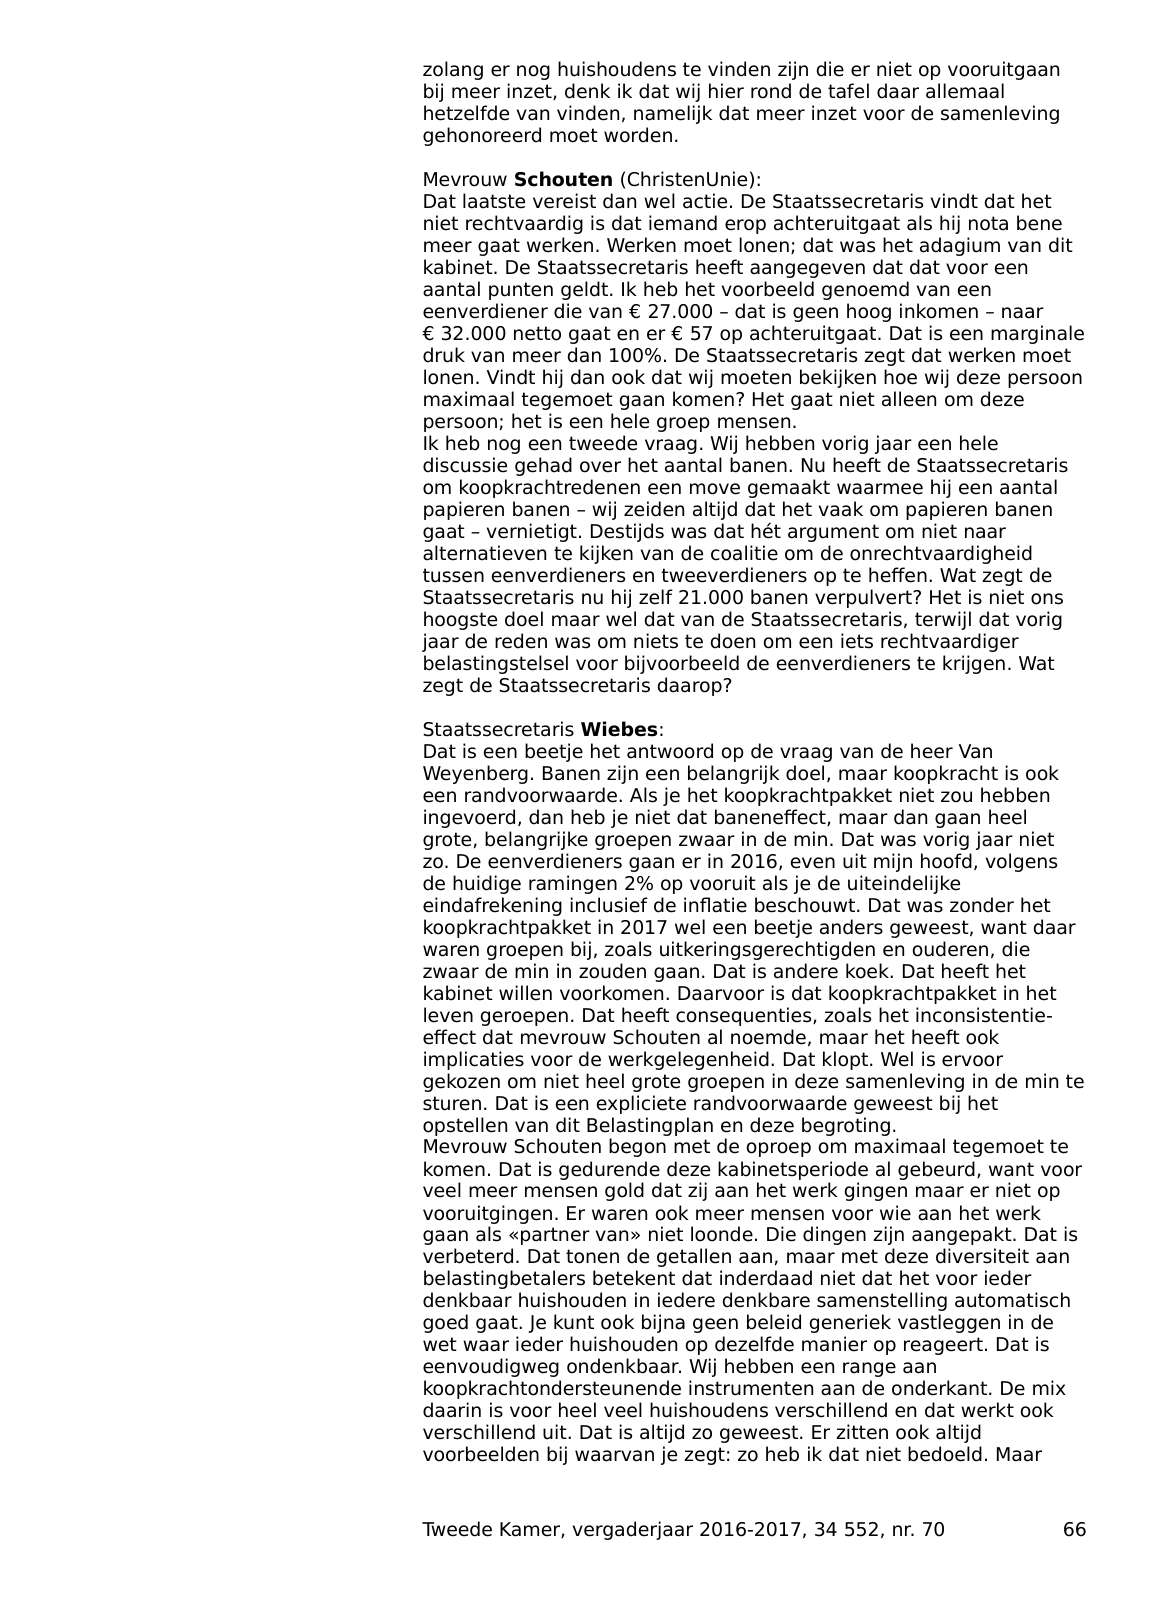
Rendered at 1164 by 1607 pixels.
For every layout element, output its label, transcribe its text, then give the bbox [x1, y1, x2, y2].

text Ik heb nog een tweede vraag. Wij hebben vorig jaar een hele discussie gehad over het aantal banen. Nu heeft de Staatssecretaris om koopkrachtredenen een move gemaakt waarmee hij een aantal papieren banen – wij zeiden altijd dat het vaak om papieren banen gaat – vernietigt. Destijds was dat hét argument om niet naar alternatieven te kijken van de coalitie om de onrechtvaardigheid tussen eenverdieners en tweeverdieners op te heffen. Wat zegt de Staatssecretaris nu hij zelf 21.000 banen verpulvert? Het is niet ons hoogste doel maar wel dat van de Staatssecretaris, terwijl dat vorig jaar de reden was om niets te doen om een iets rechtvaardiger belastingstelsel voor bijvoorbeeld de eenverdieners te krijgen. Wat zegt de Staatssecretaris daarop? [422, 433, 1087, 697]
text zolang er nog huishoudens te vinden zijn die er niet op vooruitgaan bij meer inzet, denk ik dat wij hier rond de tafel daar allemaal hetzelfde van vinden, namelijk dat meer inzet voor de samenleving gehonoreerd moet worden. [422, 59, 1087, 147]
text Staatssecretaris Wiebes: [422, 719, 1087, 741]
text Dat laatste vereist dan wel actie. De Staatssecretaris vindt dat het niet rechtvaardig is dat iemand erop achteruitgaat als hij nota bene meer gaat werken. Werken moet lonen; dat was het adagium van dit kabinet. De Staatssecretaris heeft aangegeven dat dat voor een aantal punten geldt. Ik heb het voorbeeld genoemd van een eenverdiener die van € 27.000 – dat is geen hoog inkomen – naar € 32.000 netto gaat en er € 57 op achteruitgaat. Dat is een marginale druk van meer dan 100%. De Staatssecretaris zegt dat werken moet lonen. Vindt hij dan ook dat wij moeten bekijken hoe wij deze persoon maximaal tegemoet gaan komen? Het gaat niet alleen om deze persoon; het is een hele groep mensen. [422, 191, 1087, 433]
text Mevrouw Schouten (ChristenUnie): [422, 169, 1087, 191]
text Dat is een beetje het antwoord op de vraag van de heer Van Weyenberg. Banen zijn een belangrijk doel, maar koopkracht is ook een randvoorwaarde. Als je het koopkrachtpakket niet zou hebben ingevoerd, dan heb je niet dat baneneffect, maar dan gaan heel grote, belangrijke groepen zwaar in de min. Dat was vorig jaar niet zo. De eenverdieners gaan er in 2016, even uit mijn hoofd, volgens de huidige ramingen 2% op vooruit als je de uiteindelijke eindafrekening inclusief de inflatie beschouwt. Dat was zonder het koopkrachtpakket in 2017 wel een beetje anders geweest, want daar waren groepen bij, zoals uitkeringsgerechtigden en ouderen, die zwaar de min in zouden gaan. Dat is andere koek. Dat heeft het kabinet willen voorkomen. Daarvoor is dat koopkrachtpakket in het leven geroepen. Dat heeft consequenties, zoals het inconsistentie-effect dat mevrouw Schouten al noemde, maar het heeft ook implicaties voor de werkgelegenheid. Dat klopt. Wel is ervoor gekozen om niet heel grote groepen in deze samenleving in de min te sturen. Dat is een expliciete randvoorwaarde geweest bij het opstellen van dit Belastingplan en deze begroting. [422, 741, 1087, 1136]
text Mevrouw Schouten begon met de oproep om maximaal tegemoet te komen. Dat is gedurende deze kabinetsperiode al gebeurd, want voor veel meer mensen gold dat zij aan het werk gingen maar er niet op vooruitgingen. Er waren ook meer mensen voor wie aan het werk gaan als «partner van» niet loonde. Die dingen zijn aangepakt. Dat is verbeterd. Dat tonen de getallen aan, maar met deze diversiteit aan belastingbetalers betekent dat inderdaad niet dat het voor ieder denkbaar huishouden in iedere denkbare samenstelling automatisch goed gaat. Je kunt ook bijna geen beleid generiek vastleggen in de wet waar ieder huishouden op dezelfde manier op reageert. Dat is eenvoudigweg ondenkbaar. Wij hebben een range aan koopkrachtondersteunende instrumenten aan de onderkant. De mix daarin is voor heel veel huishoudens verschillend en dat werkt ook verschillend uit. Dat is altijd zo geweest. Er zitten ook altijd voorbeelden bij waarvan je zegt: zo heb ik dat niet bedoeld. Maar [422, 1136, 1087, 1466]
